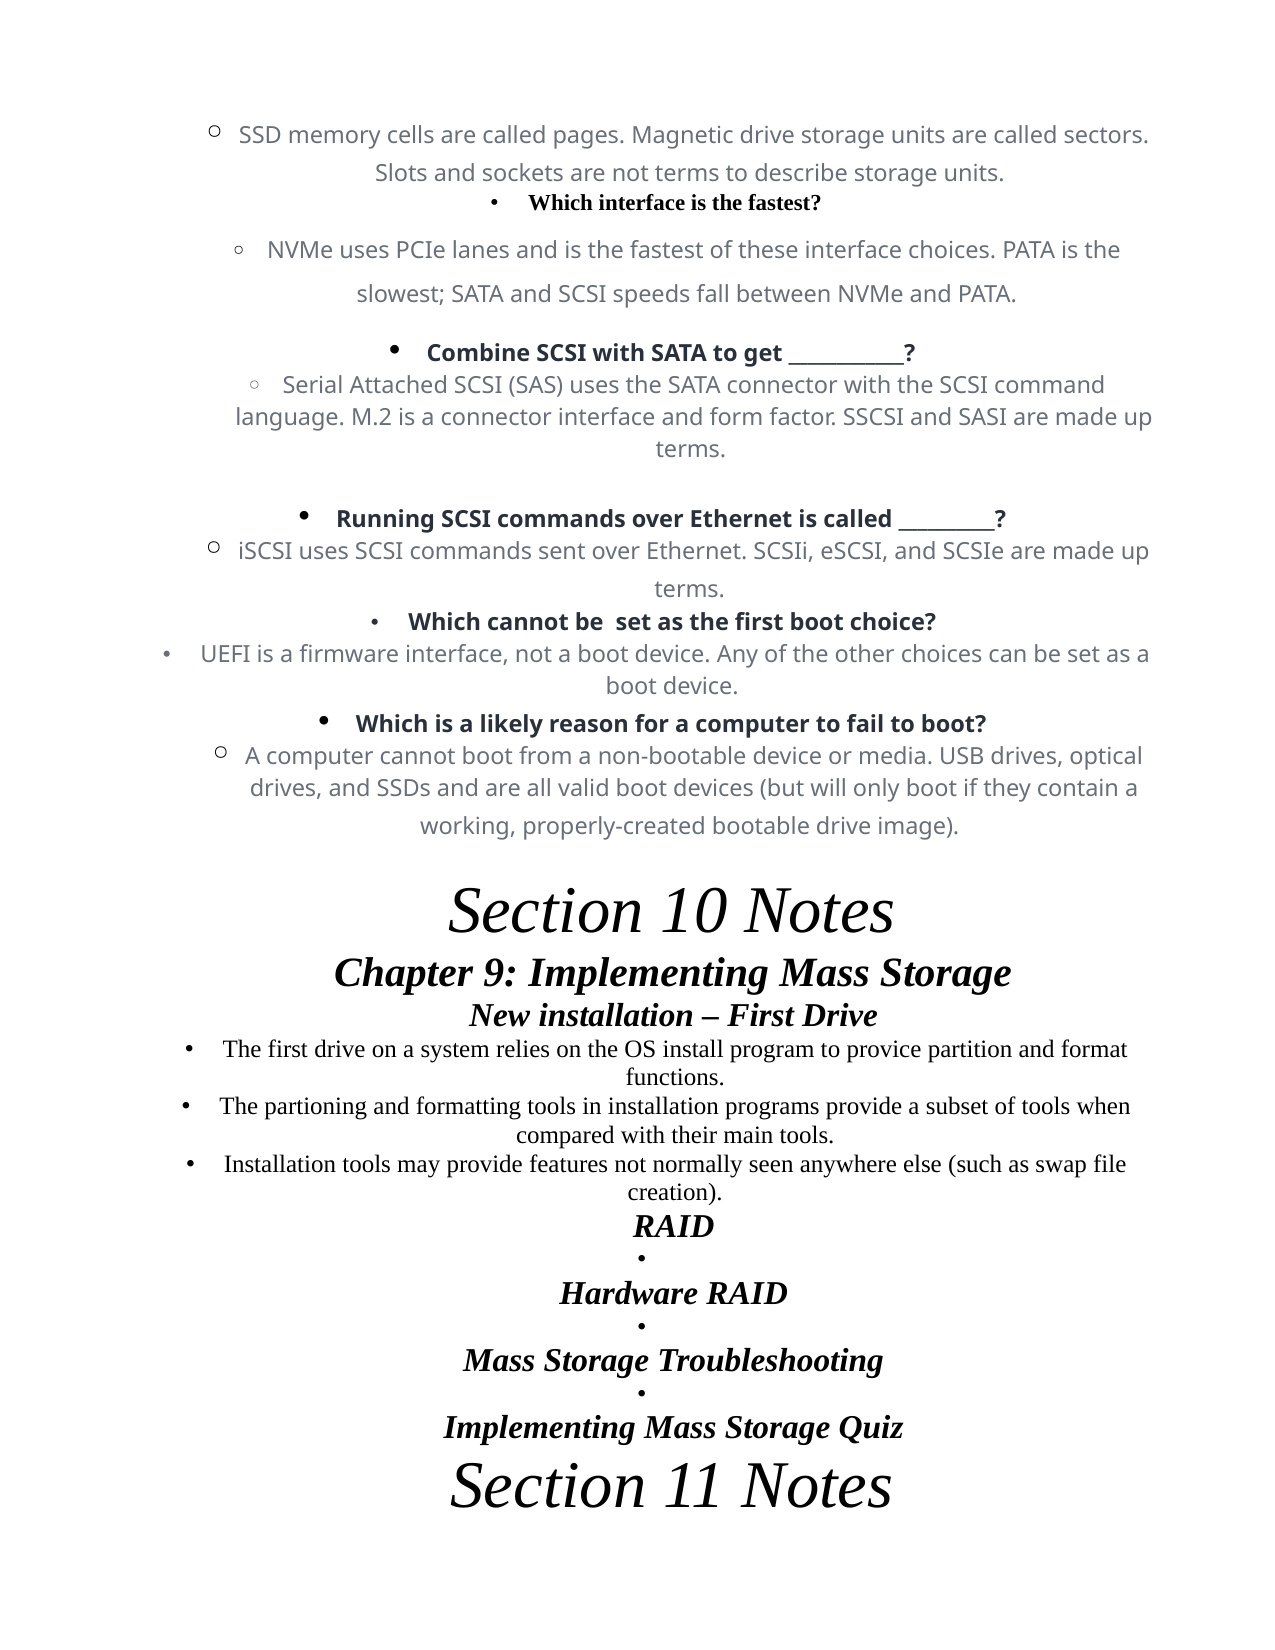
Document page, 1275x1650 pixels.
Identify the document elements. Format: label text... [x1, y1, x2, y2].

list Running SCSI commands over Ethernet is called __________? [156, 496, 1157, 534]
list Combine SCSI with SATA to get ____________? [156, 330, 1157, 368]
list Installation tools may provide features not normally seen anywhere else (such as swap file creation). [156, 1149, 1157, 1206]
list A computer cannot boot from a non-bootable device or media. USB drives, optical drives, and SSDs and are all valid boot devices (but will only boot if they contain a working, properly-created bootable drive image). [193, 739, 1157, 842]
list SSD memory cells are called pages. Magnetic drive storage units are called sectors. Slots and sockets are not terms to describe storage units. [193, 118, 1157, 189]
list Which cannot be set as the first boot choice? [156, 605, 1157, 637]
list Section 11 Notes [156, 1446, 1157, 1522]
list Implementing Mass Storage Quiz [156, 1407, 1157, 1446]
list Chapter 9: Implementing Mass Storage [156, 947, 1157, 995]
list Serial Attached SCSI (SAS) uses the SATA connector with the SCSI command language. M.2 is a connector interface and form factor. SSCSI and SASI are made up terms. [193, 368, 1157, 464]
list Which is a likely reason for a computer to fail to boot? [156, 701, 1157, 739]
list Hardware RAID [156, 1273, 1157, 1312]
list New installation – First Drive [156, 995, 1157, 1034]
list RAID [156, 1206, 1157, 1244]
list iSCSI uses SCSI commands sent over Ethernet. SCSIi, eSCSI, and SCSIe are made up terms. [193, 534, 1157, 605]
list Which interface is the fastest? [156, 189, 1157, 215]
list UEFI is a firmware interface, not a boot device. Any of the other choices can be set as a boot device. [156, 637, 1157, 701]
list The partioning and formatting tools in installation programs provide a subset of tools when compared with their main tools. [156, 1091, 1157, 1149]
list The first drive on a system relies on the OS install program to provice partition and format functions. [156, 1034, 1157, 1091]
list Section 10 Notes [156, 871, 1157, 947]
list NVMe uses PCIe lanes and is the fastest of these interface choices. PATA is the slowest; SATA and SCSI speeds fall between NVMe and PATA. [193, 233, 1157, 309]
list Mass Storage Troubleshooting [156, 1340, 1157, 1379]
